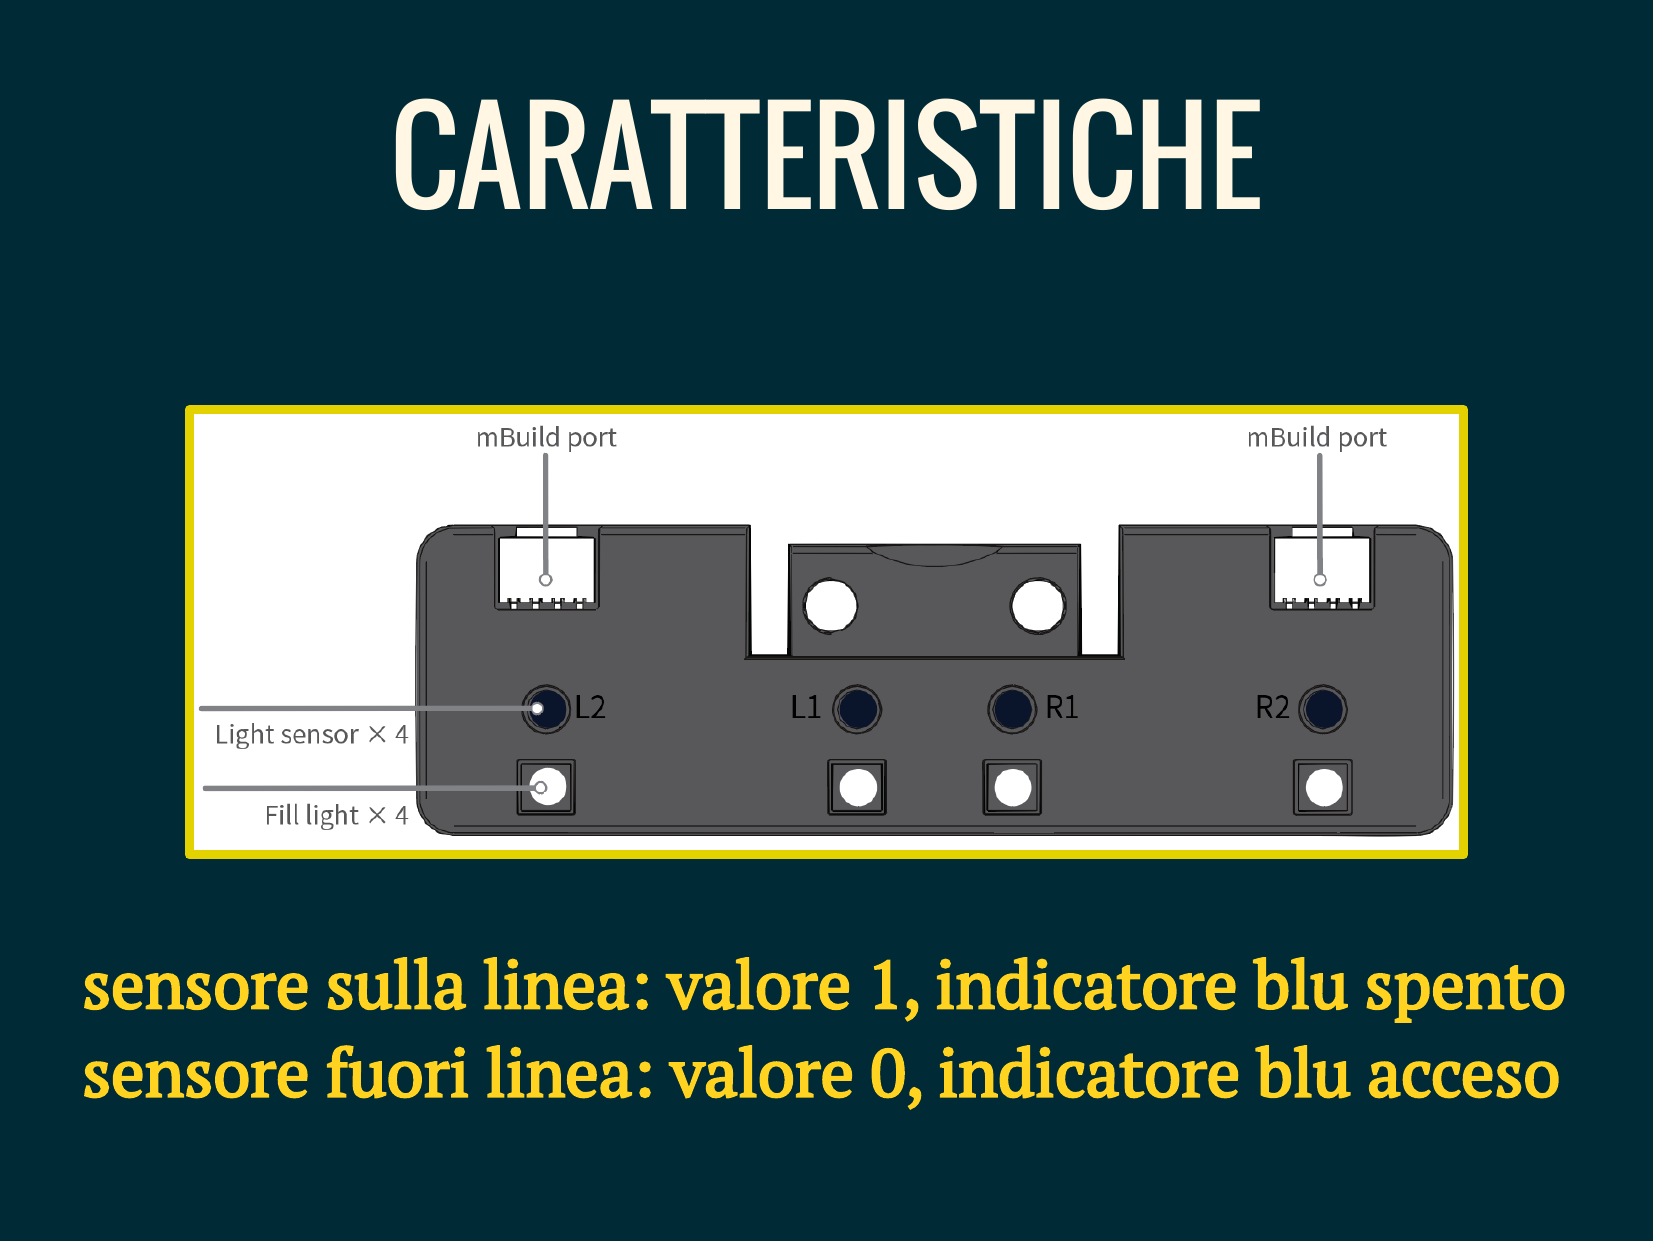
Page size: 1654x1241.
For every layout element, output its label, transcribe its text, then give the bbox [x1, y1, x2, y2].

text_box sensore sulla linea: valore 1, indicatore blu spento sensore fuori linea: valore 0, indicatore blu acceso [82, 938, 1570, 1188]
title CARATTERISTICHE [82, 49, 1571, 257]
picture [193, 414, 1460, 851]
